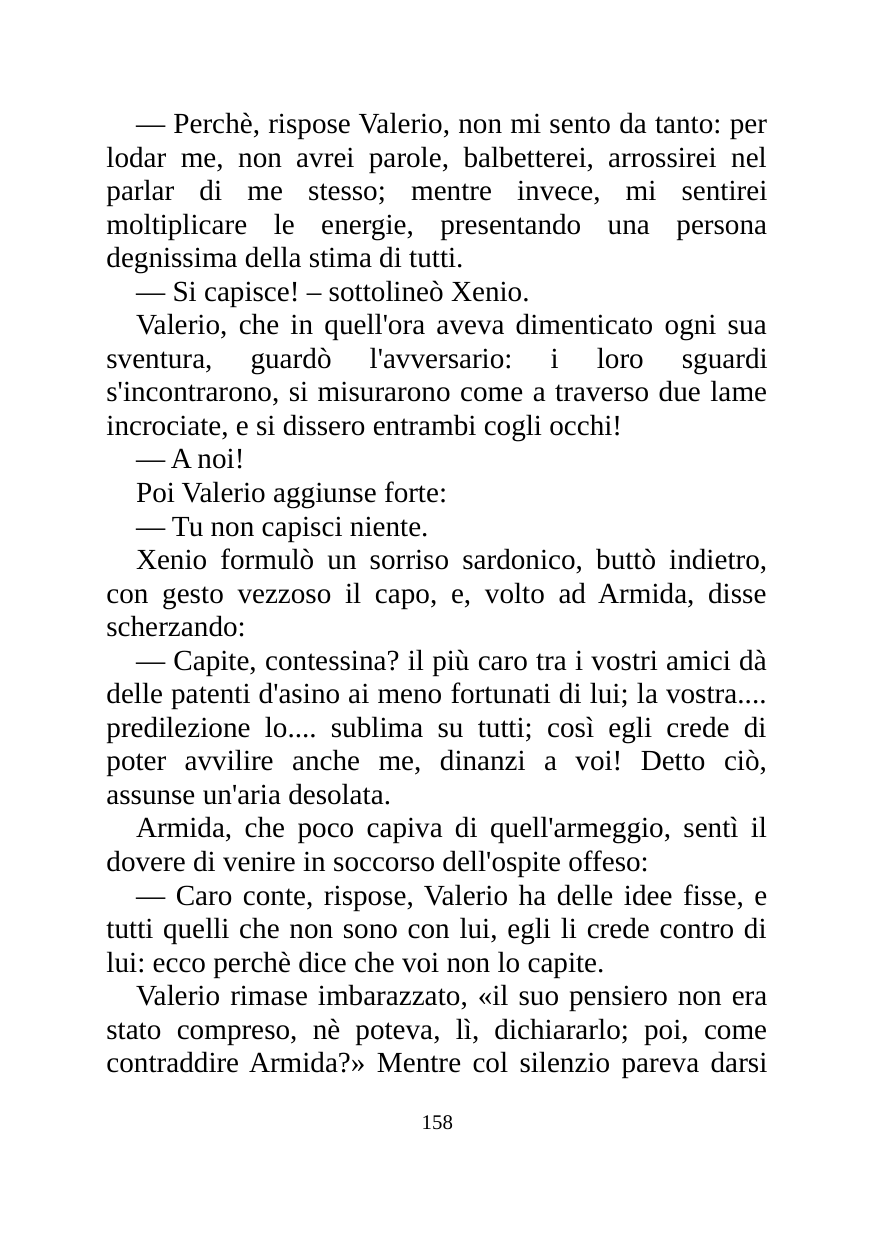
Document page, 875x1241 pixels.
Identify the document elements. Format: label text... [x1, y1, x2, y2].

text — Perchè, rispose Valerio, non mi sento da tanto: per lodar me, non avrei parole, balbetterei, arrossirei nel parlar di me stesso; mentre invece, mi sentirei moltiplicare le energie, presentando una persona degnissima della stima di tutti. [106, 106, 768, 274]
text — Capite, contessina? il più caro tra i vostri amici dà delle patenti d'asino ai meno fortunati di lui; la vostra.... predilezione lo.... sublima su tutti; così egli crede di poter avvilire anche me, dinanzi a voi! Detto ciò, assunse un'aria desolata. [106, 643, 768, 811]
text Valerio rimase imbarazzato, «il suo pensiero non era stato compreso, nè poteva, lì, dichiararlo; poi, come contraddire Armida?» Mentre col silenzio pareva darsi [106, 978, 768, 1079]
text Poi Valerio aggiunse forte: [106, 475, 768, 509]
text — A noi! [106, 442, 768, 475]
text Valerio, che in quell'ora aveva dimenticato ogni sua sventura, guardò l'avversario: i loro sguardi s'incontrarono, si misurarono come a traverso due lame incrociate, e si dissero entrambi cogli occhi! [106, 307, 768, 442]
text — Caro conte, rispose, Valerio ha delle idee fisse, e tutti quelli che non sono con lui, egli li crede contro di lui: ecco perchè dice che voi non lo capite. [106, 878, 768, 978]
text — Si capisce! – sottolineò Xenio. [106, 274, 768, 307]
text Armida, che poco capiva di quell'armeggio, sentì il dovere di venire in soccorso dell'ospite offeso: [106, 811, 768, 878]
text — Tu non capisci niente. [106, 509, 768, 542]
text Xenio formulò un sorriso sardonico, buttò indietro, con gesto vezzoso il capo, e, volto ad Armida, disse scherzando: [106, 542, 768, 643]
